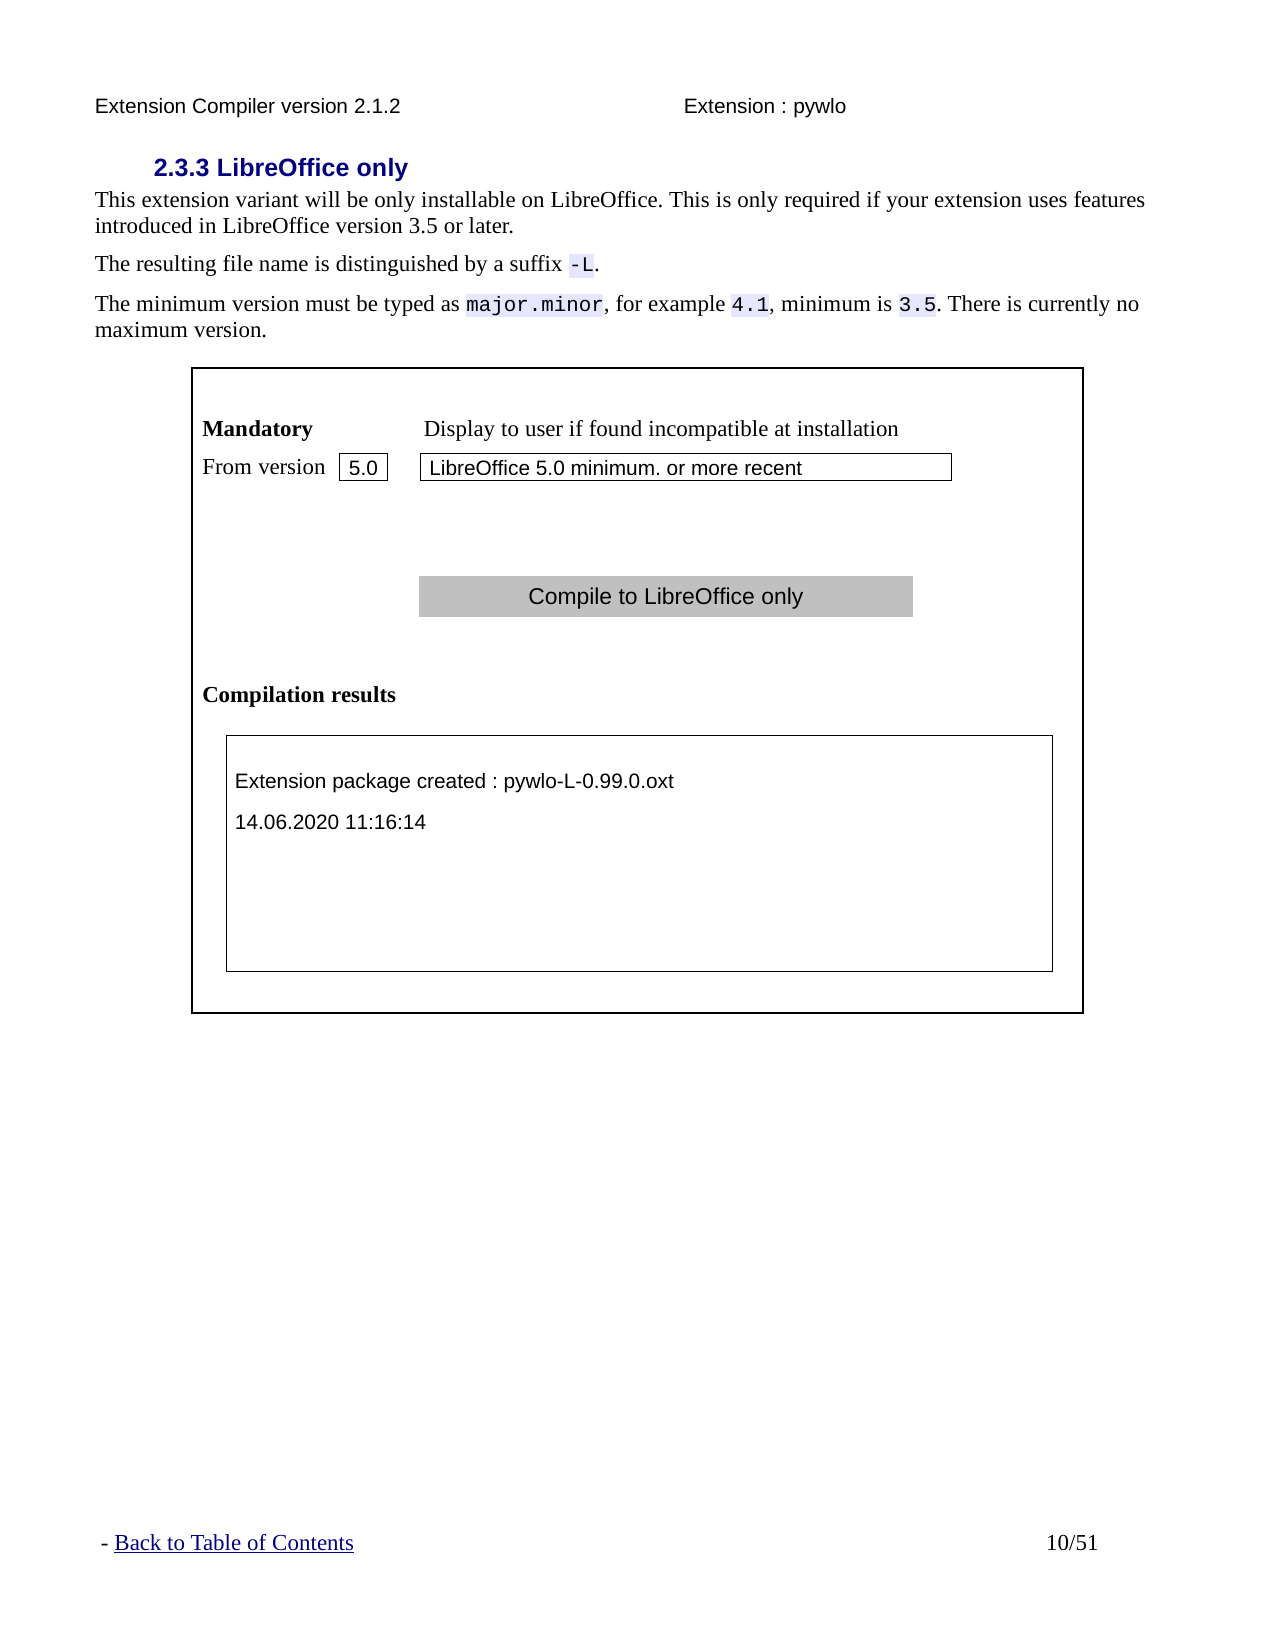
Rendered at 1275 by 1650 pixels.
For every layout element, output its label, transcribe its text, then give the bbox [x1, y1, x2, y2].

text Mandatory Display to user if found incompatible at installation [202, 416, 1073, 442]
subtitle LibreOffice only [153, 153, 1181, 181]
text From version [202, 454, 339, 480]
text This extension variant will be only installable on LibreOffice. This is only required if your extension uses features introduced in LibreOffice version 3.5 or later. [94, 187, 1181, 238]
text [388, 454, 420, 480]
text The minimum version must be typed as major.minor, for example 4.1, minimum is 3.5. There is currently no maximum version. [94, 290, 1181, 343]
text Compilation results [202, 682, 1073, 708]
text The resulting file name is distinguished by a suffix -L. [94, 251, 1181, 278]
text [952, 454, 1073, 480]
